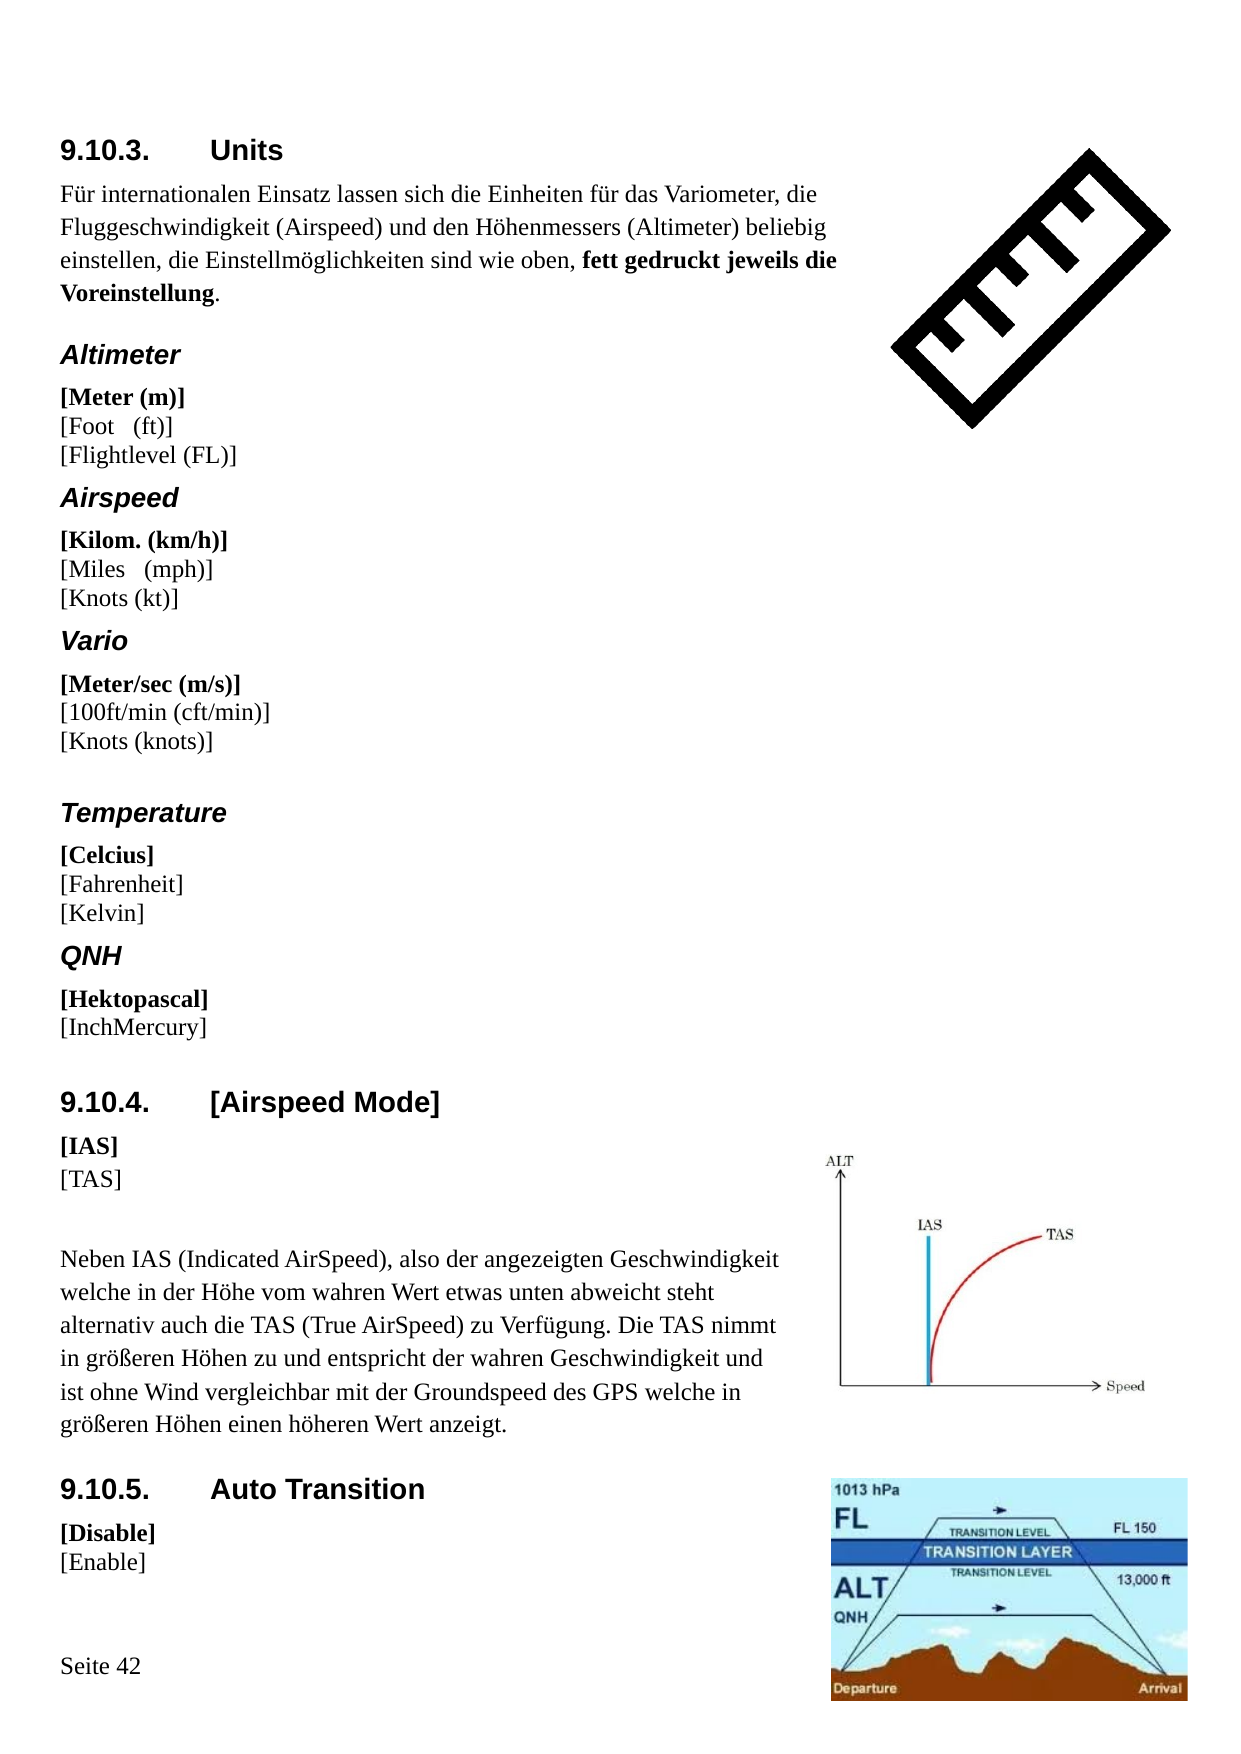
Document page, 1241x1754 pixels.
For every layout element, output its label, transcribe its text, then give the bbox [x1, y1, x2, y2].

text [Disable] [60, 1518, 831, 1547]
text [Kelvin] [60, 898, 1207, 927]
picture [890, 148, 1171, 429]
subtitle [Airspeed Mode] [60, 1084, 1207, 1118]
text [Enable] [60, 1547, 831, 1576]
text Neben IAS (Indicated AirSpeed), also der angezeigten Geschwindigkeit welche in der Höhe vom wahren Wert etwas unten abweicht steht alternativ auch die TAS (True AirSpeed) zu Verfügung. Die TAS nimmt in größeren Höhen zu und entspricht der wahren Geschwindigkeit und ist ohne Wind vergleichbar mit der Groundspeed des GPS welche in größeren Höhen einen höheren Wert anzeigt. [60, 1244, 1207, 1438]
text [Hektopascal] [60, 984, 1207, 1012]
text [1171, 382, 1207, 411]
text [TAS] [60, 1164, 825, 1193]
text [Knots (kt)] [60, 583, 1207, 612]
text [Meter (m)] [60, 382, 890, 411]
text [Knots (knots)] [60, 726, 1207, 755]
text [InchMercury] [60, 1012, 1207, 1041]
subtitle Airspeed [60, 481, 1207, 513]
subtitle Altimeter [60, 338, 890, 370]
text [Miles (mph)] [60, 554, 1207, 583]
text [IAS] [60, 1131, 1207, 1159]
text [Foot (ft)] [60, 411, 1207, 440]
picture [825, 1154, 1145, 1394]
text Für internationalen Einsatz lassen sich die Einheiten für das Variometer, die Fluggeschwindigkeit (Airspeed) und den Höhenmessers (Altimeter) beliebig einstellen, die Einstellmöglichkeiten sind wie oben, fett gedruckt jeweils die Voreinstellung. [60, 179, 890, 307]
text [Celcius] [60, 841, 1207, 869]
subtitle QNH [60, 939, 1207, 971]
subtitle Temperature [60, 796, 1207, 828]
subtitle Units [60, 133, 1207, 166]
text [Fahrenheit] [60, 869, 1207, 898]
text [Meter/sec (m/s)] [60, 669, 1207, 697]
subtitle Auto Transition [60, 1472, 1207, 1506]
text [1145, 1164, 1207, 1193]
text [1188, 1518, 1207, 1547]
text [Kilom. (km/h)] [60, 526, 1207, 554]
text [Flightlevel (FL)] [60, 440, 1207, 469]
picture [831, 1478, 1188, 1701]
subtitle [1171, 338, 1207, 370]
text [100ft/min (cft/min)] [60, 697, 1207, 726]
text [1188, 1547, 1207, 1576]
subtitle Vario [60, 624, 1207, 656]
